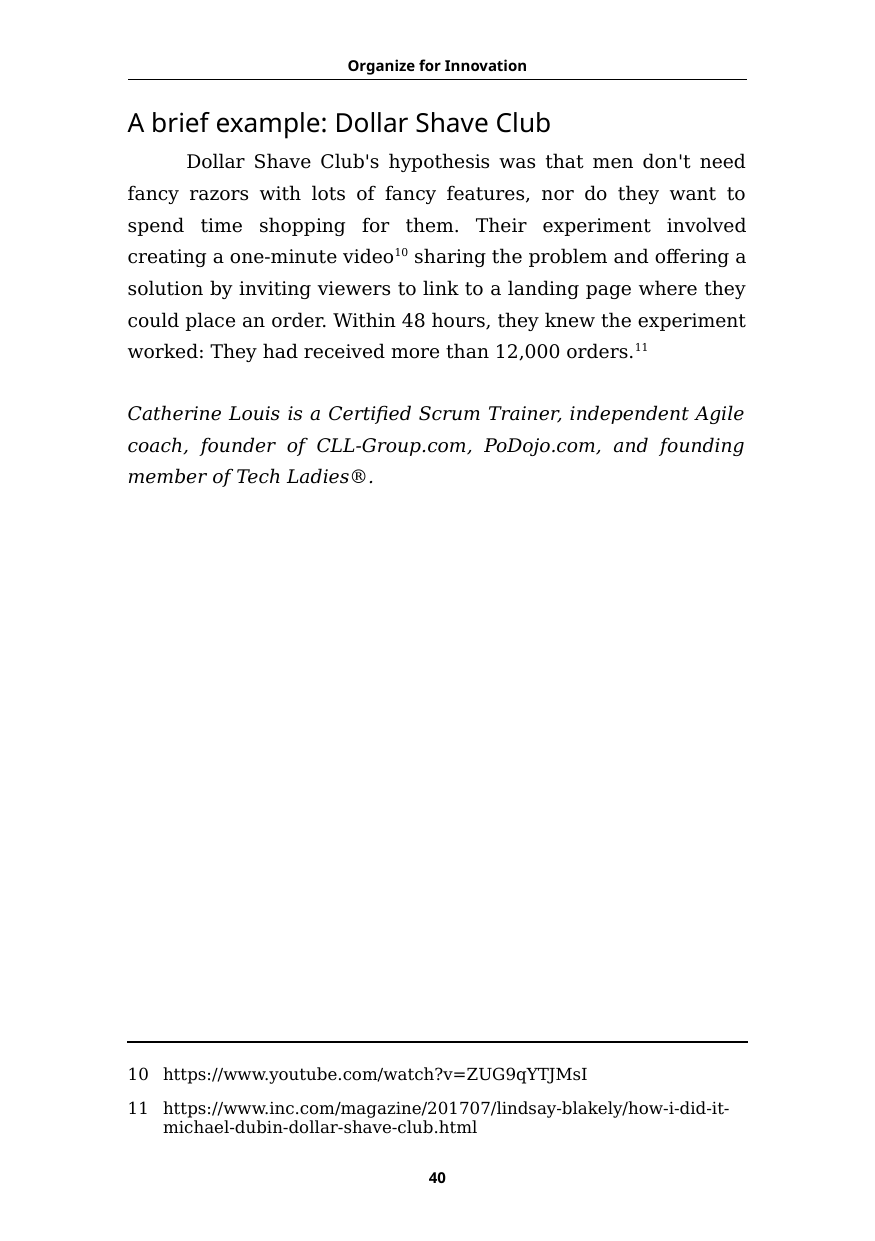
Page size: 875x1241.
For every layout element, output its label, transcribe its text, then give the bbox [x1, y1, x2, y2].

text https://www.inc.com/magazine/201707/lindsay-blakely/how-i-did-it-michael-dubin-dollar-shave-club.html [127, 1099, 747, 1138]
subtitle A brief example: Dollar Shave Club [127, 109, 747, 139]
text https://www.youtube.com/watch?v=ZUG9qYTJMsI [127, 1064, 747, 1084]
text Dollar Shave Club's hypothesis was that men don't need fancy razors with lots of fancy features, nor do they want to spend time shopping for them. Their experiment involved creating a one-minute video sharing the problem and offering a solution by inviting viewers to link to a landing page where they could place an order. Within 48 hours, they knew the experiment worked: They had received more than 12,000 orders. [127, 152, 747, 363]
text Catherine Louis is a Certified Scrum Trainer, independent Agile coach, founder of CLL-Group.com, PoDojo.com, and founding member of Tech Ladies®. [127, 403, 747, 488]
